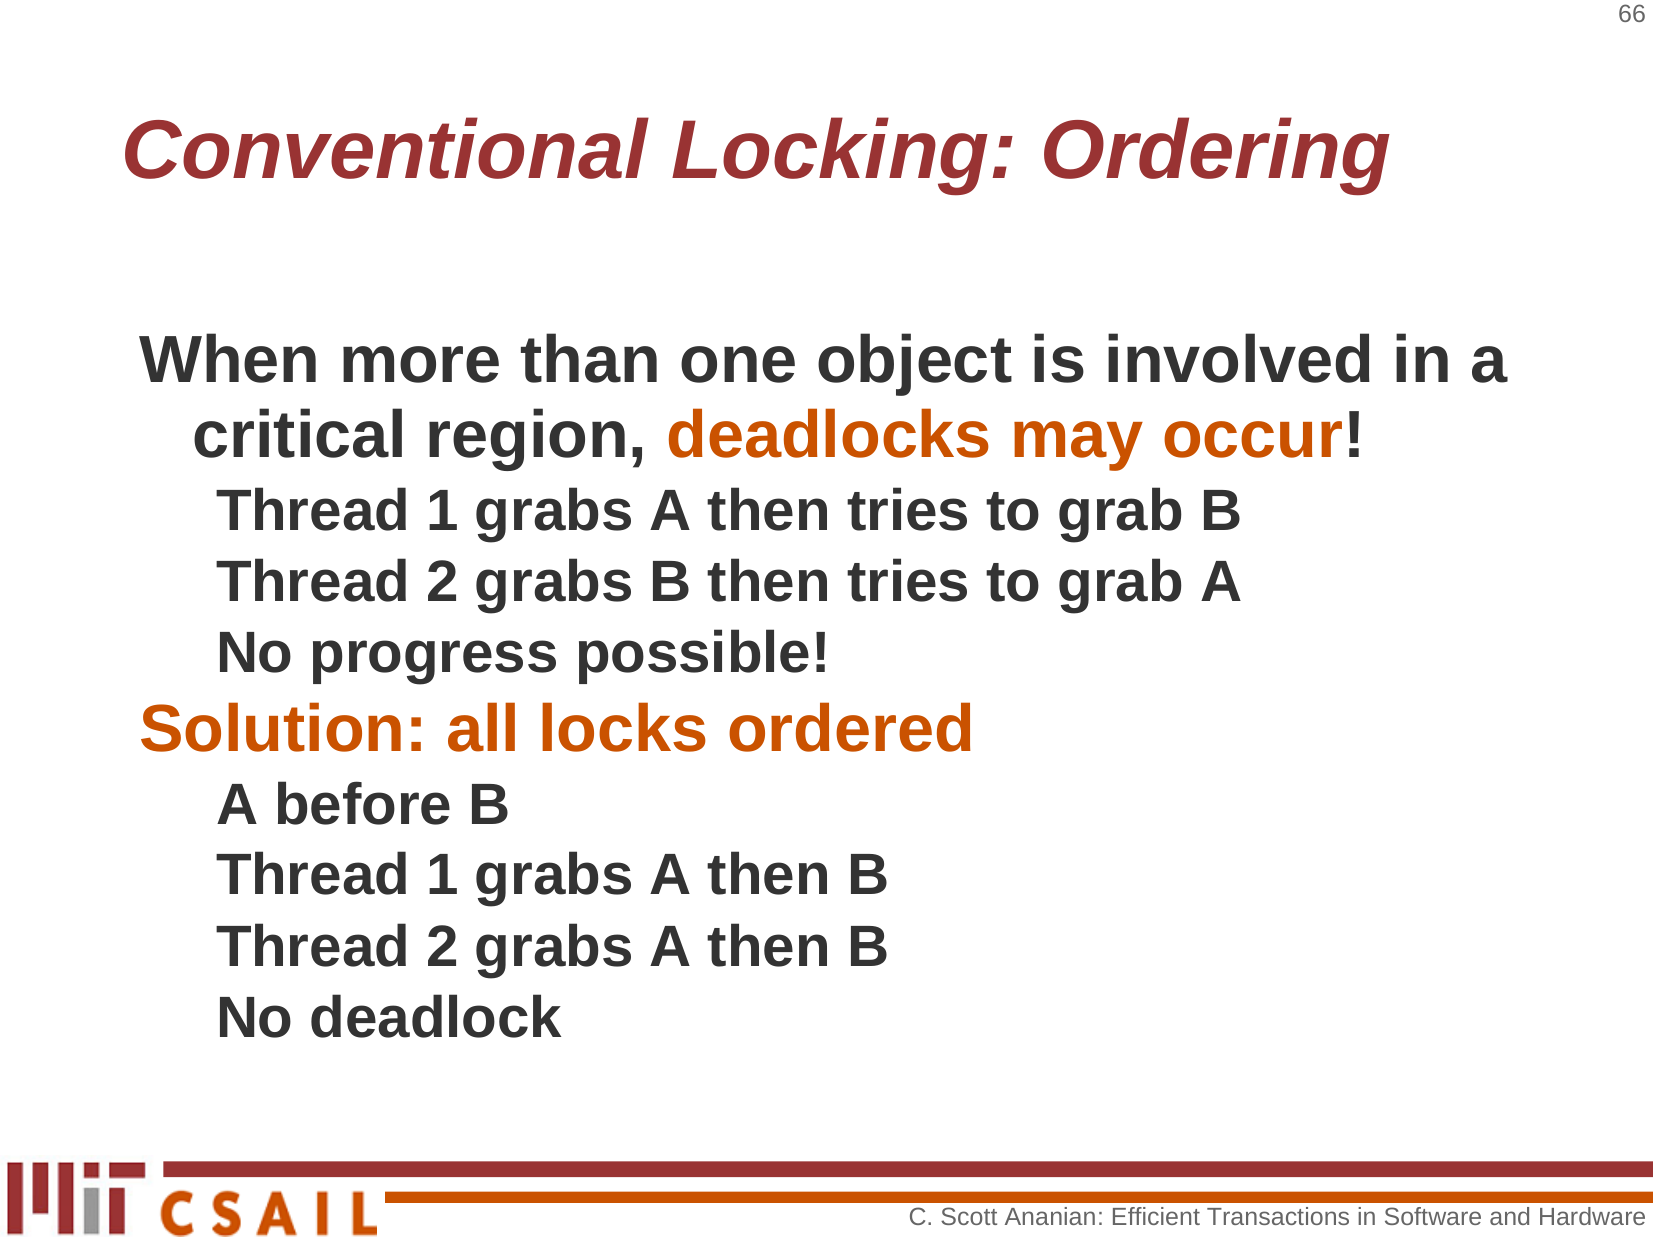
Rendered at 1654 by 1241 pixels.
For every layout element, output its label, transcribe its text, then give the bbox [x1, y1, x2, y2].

title Conventional Locking: Ordering [121, 46, 1534, 254]
picture [0, 1155, 377, 1237]
list When more than one object is involved in a critical region, deadlocks may occur! Thread 1 grabs A then tries to grab B Thread 2 grabs B then tries to grab A No progress possible! Solution: all locks ordered A before B Thread 1 grabs A then B Thread 2 grabs A then B No deadlock [121, 322, 1561, 1133]
